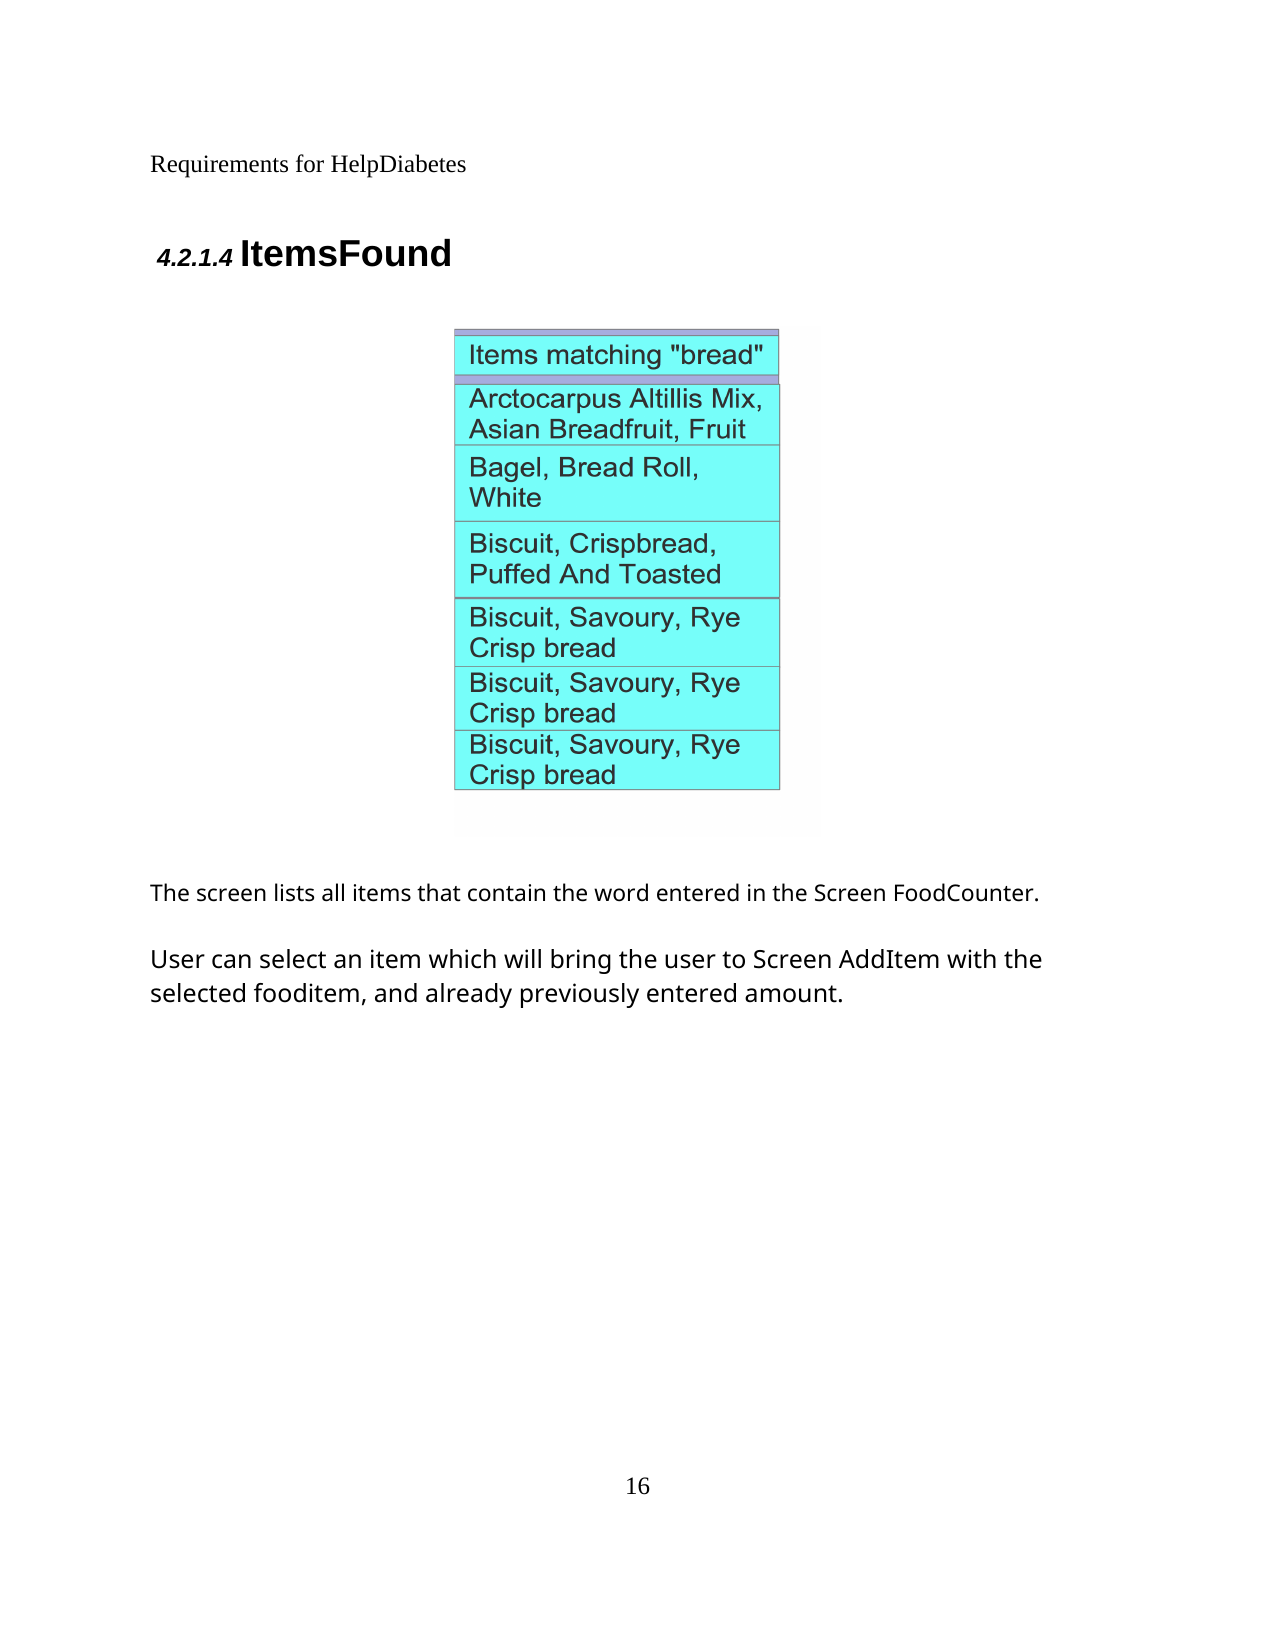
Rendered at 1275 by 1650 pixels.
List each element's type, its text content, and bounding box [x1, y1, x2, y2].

picture [454, 326, 821, 837]
text User can select an item which will bring the user to Screen AddItem with the selected fooditem, and already previously entered amount. [150, 942, 1125, 1010]
text The screen lists all items that contain the word entered in the Screen FoodCounter. [150, 876, 1125, 908]
subtitle ItemsFound [150, 232, 1125, 274]
